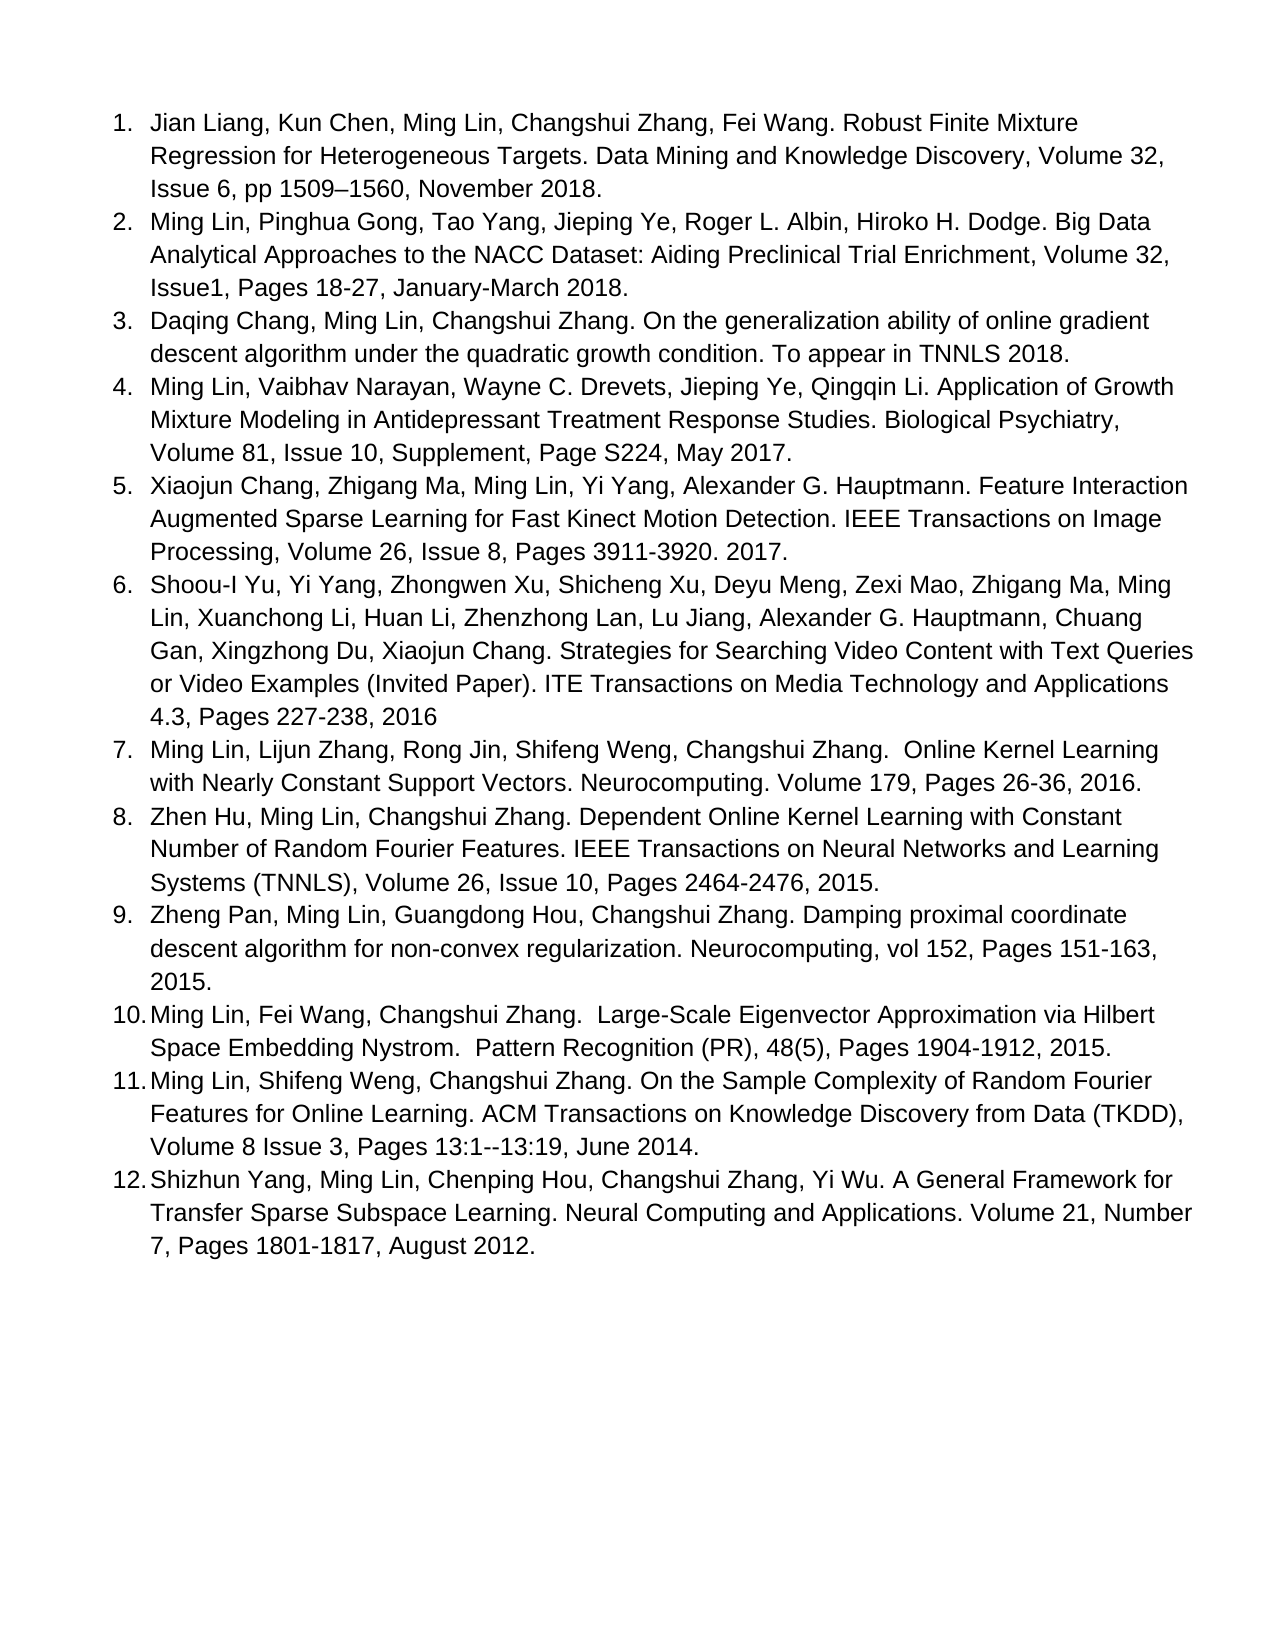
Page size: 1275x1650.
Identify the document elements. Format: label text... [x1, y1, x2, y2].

list Ming Lin, Vaibhav Narayan, Wayne C. Drevets, Jieping Ye, Qingqin Li. Application of Growth Mixture Modeling in Antidepressant Treatment Response Studies. Biological Psychiatry, Volume 81, Issue 10, Supplement, Page S224, May 2017. [112, 372, 1200, 467]
list Ming Lin, Pinghua Gong, Tao Yang, Jieping Ye, Roger L. Albin, Hiroko H. Dodge. Big Data Analytical Approaches to the NACC Dataset: Aiding Preclinical Trial Enrichment, Volume 32, Issue1, Pages 18-27, January-March 2018. [112, 207, 1200, 302]
list Zhen Hu, Ming Lin, Changshui Zhang. Dependent Online Kernel Learning with Constant Number of Random Fourier Features. IEEE Transactions on Neural Networks and Learning Systems (TNNLS), Volume 26, Issue 10, Pages 2464-2476, 2015. [112, 801, 1200, 896]
list Shoou-I Yu, Yi Yang, Zhongwen Xu, Shicheng Xu, Deyu Meng, Zexi Mao, Zhigang Ma, Ming Lin, Xuanchong Li, Huan Li, Zhenzhong Lan, Lu Jiang, Alexander G. Hauptmann, Chuang Gan, Xingzhong Du, Xiaojun Chang. Strategies for Searching Video Content with Text Queries or Video Examples (Invited Paper). ITE Transactions on Media Technology and Applications 4.3, Pages 227-238, 2016 [112, 570, 1200, 731]
list Xiaojun Chang, Zhigang Ma, Ming Lin, Yi Yang, Alexander G. Hauptmann. Feature Interaction Augmented Sparse Learning for Fast Kinect Motion Detection. IEEE Transactions on Image Processing, Volume 26, Issue 8, Pages 3911-3920. 2017. [112, 471, 1200, 566]
list Ming Lin, Lijun Zhang, Rong Jin, Shifeng Weng, Changshui Zhang. Online Kernel Learning with Nearly Constant Support Vectors. Neurocomputing. Volume 179, Pages 26-36, 2016. [112, 735, 1200, 797]
list Ming Lin, Shifeng Weng, Changshui Zhang. On the Sample Complexity of Random Fourier Features for Online Learning. ACM Transactions on Knowledge Discovery from Data (TKDD), Volume 8 Issue 3, Pages 13:1--13:19, June 2014. [112, 1066, 1200, 1160]
list Daqing Chang, Ming Lin, Changshui Zhang. On the generalization ability of online gradient descent algorithm under the quadratic growth condition. To appear in TNNLS 2018. [112, 306, 1200, 368]
list Shizhun Yang, Ming Lin, Chenping Hou, Changshui Zhang, Yi Wu. A General Framework for Transfer Sparse Subspace Learning. Neural Computing and Applications. Volume 21, Number 7, Pages 1801-1817, August 2012. [112, 1165, 1200, 1259]
list Jian Liang, Kun Chen, Ming Lin, Changshui Zhang, Fei Wang. Robust Finite Mixture Regression for Heterogeneous Targets. Data Mining and Knowledge Discovery, Volume 32, Issue 6, pp 1509–1560, November 2018. [112, 108, 1200, 203]
list Ming Lin, Fei Wang, Changshui Zhang. Large-Scale Eigenvector Approximation via Hilbert Space Embedding Nystrom. Pattern Recognition (PR), 48(5), Pages 1904-1912, 2015. [112, 999, 1200, 1061]
list Zheng Pan, Ming Lin, Guangdong Hou, Changshui Zhang. Damping proximal coordinate descent algorithm for non-convex regularization. Neurocomputing, vol 152, Pages 151-163, 2015. [112, 901, 1200, 995]
